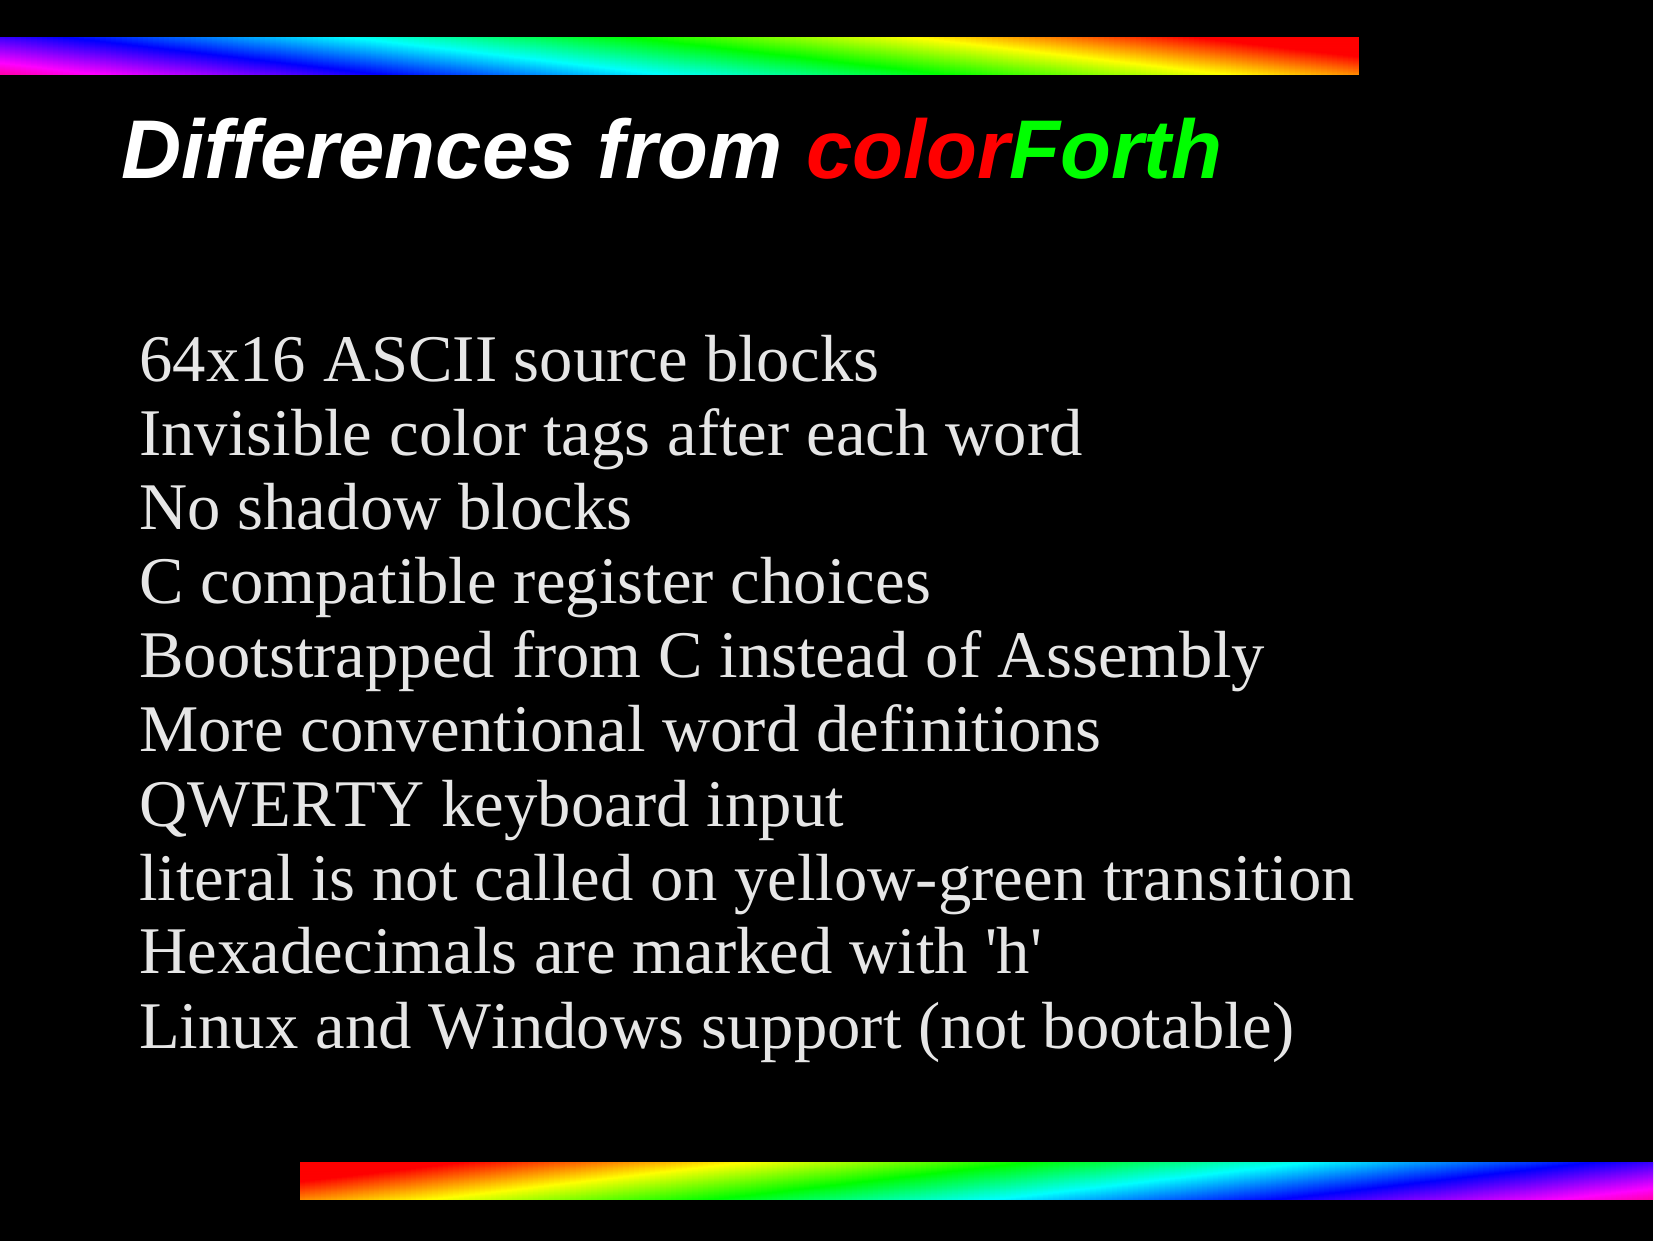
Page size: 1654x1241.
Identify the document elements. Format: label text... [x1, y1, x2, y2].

title Differences from colorForth [121, 46, 1534, 254]
picture [308, 37, 1359, 46]
picture [1102, 1162, 1654, 1200]
list 64x16 ASCII source blocks Invisible color tags after each word No shadow blocks C compatible register choices Bootstrapped from C instead of Assembly More conventional word definitions QWERTY keyboard input literal is not called on yellow-green transition Hexadecimals are marked with 'h' Linux and Windows support (not bootable) [121, 322, 1561, 1133]
picture [300, 1162, 1350, 1200]
picture [0, 37, 306, 75]
